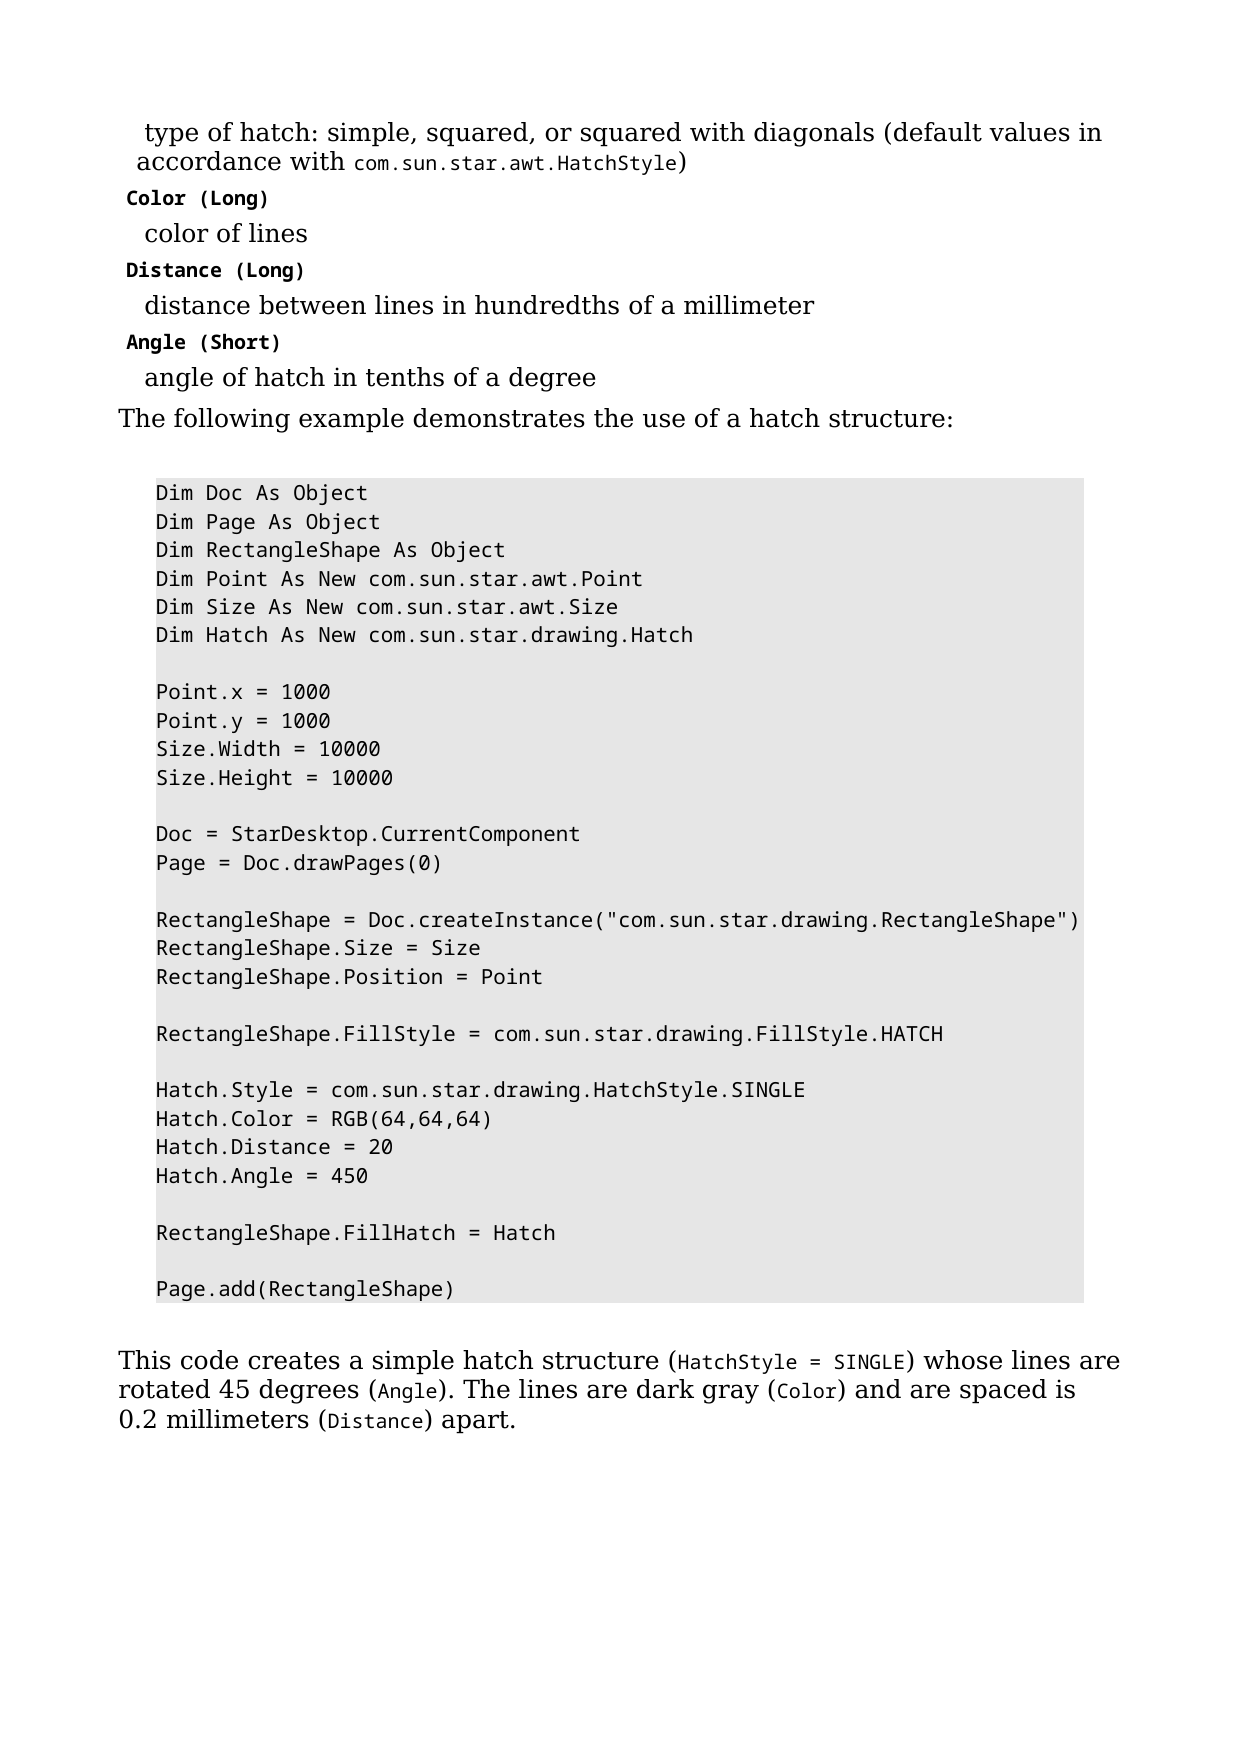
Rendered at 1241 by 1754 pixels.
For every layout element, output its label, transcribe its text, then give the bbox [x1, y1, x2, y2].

list color of lines [136, 219, 1122, 248]
text This code creates a simple hatch structure (HatchStyle = SINGLE) whose lines are rotated 45 degrees (Angle). The lines are dark gray (Color) and are spaced is 0.2 millimeters (Distance) apart. [118, 1347, 1122, 1434]
text Dim Doc As Object Dim Page As Object Dim RectangleShape As Object Dim Point As New com.sun.star.awt.Point Dim Size As New com.sun.star.awt.Size Dim Hatch As New com.sun.star.drawing.Hatch Point.x = 1000 Point.y = 1000 Size.Width = 10000 Size.Height = 10000 Doc = StarDesktop.CurrentComponent Page = Doc.drawPages(0) RectangleShape = Doc.createInstance("com.sun.star.drawing.RectangleShape") RectangleShape.Size = Size RectangleShape.Position = Point RectangleShape.FillStyle = com.sun.star.drawing.FillStyle.HATCH Hatch.Style = com.sun.star.drawing.HatchStyle.SINGLE Hatch.Color = RGB(64,64,64) Hatch.Distance = 20 Hatch.Angle = 450 RectangleShape.FillHatch = Hatch Page.add(RectangleShape) [156, 478, 1084, 1303]
list Color (Long) [118, 182, 1122, 212]
list angle of hatch in tenths of a degree [136, 363, 1122, 392]
list type of hatch: simple, squared, or squared with diagonals (default values in accordance with com.sun.star.awt.HatchStyle) [136, 118, 1122, 176]
list Angle (Short) [118, 326, 1122, 355]
list Distance (Long) [118, 254, 1122, 283]
text The following example demonstrates the use of a hatch structure: [118, 404, 1122, 433]
list distance between lines in hundredths of a millimeter [136, 291, 1122, 320]
